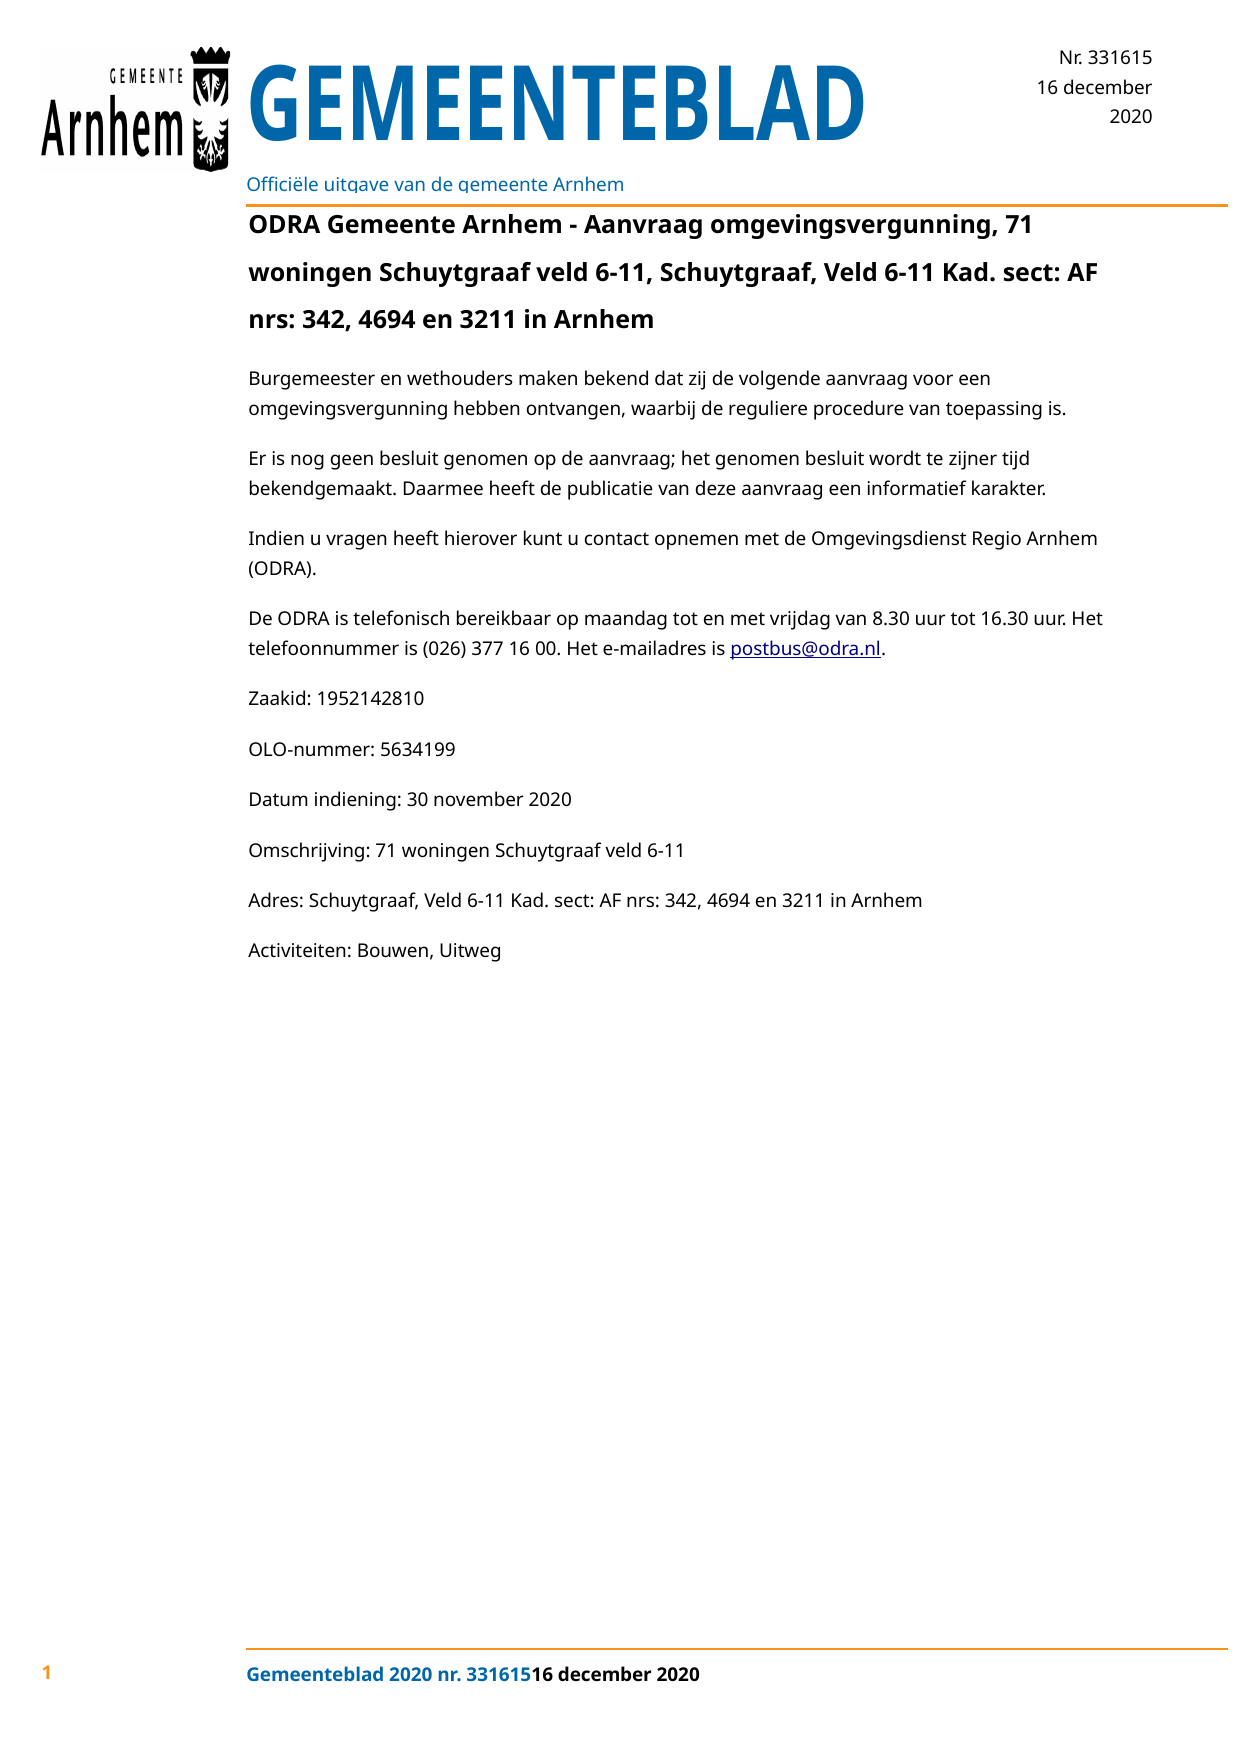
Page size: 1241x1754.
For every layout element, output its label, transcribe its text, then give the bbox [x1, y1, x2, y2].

text Omschrijving: 71 woningen Schuytgraaf veld 6-11 [248, 837, 1152, 862]
text Zaakid: 1952142810 [248, 686, 1152, 711]
text Indien u vragen heeft hierover kunt u contact opnemen met de Omgevingsdienst Regio Arnhem (ODRA). [248, 526, 1152, 581]
text ODRA Gemeente Arnhem - Aanvraag omgevingsvergunning, 71 woningen Schuytgraaf veld 6-11, Schuytgraaf, Veld 6-11 Kad. sect: AF nrs: 342, 4694 en 3211 in Arnhem [248, 207, 1152, 336]
text Datum indiening: 30 november 2020 [248, 786, 1152, 812]
text Burgemeester en wethouders maken bekend dat zij de volgende aanvraag voor een omgevingsvergunning hebben ontvangen, waarbij de reguliere procedure van toepassing is. [248, 366, 1152, 421]
text Er is nog geen besluit genomen op de aanvraag; het genomen besluit wordt te zijner tijd bekendgemaakt. Daarmee heeft de publicatie van deze aanvraag een informatief karakter. [248, 446, 1152, 501]
picture [41, 47, 231, 172]
text OLO-nummer: 5634199 [248, 736, 1152, 762]
text Activiteiten: Bouwen, Uitweg [248, 938, 1152, 963]
text De ODRA is telefonisch bereikbaar op maandag tot en met vrijdag van 8.30 uur tot 16.30 uur. Het telefoonnummer is (026) 377 16 00. Het e-mailadres is postbus@odra.nl. [248, 606, 1152, 661]
text Adres: Schuytgraaf, Veld 6-11 Kad. sect: AF nrs: 342, 4694 en 3211 in Arnhem [248, 887, 1152, 913]
